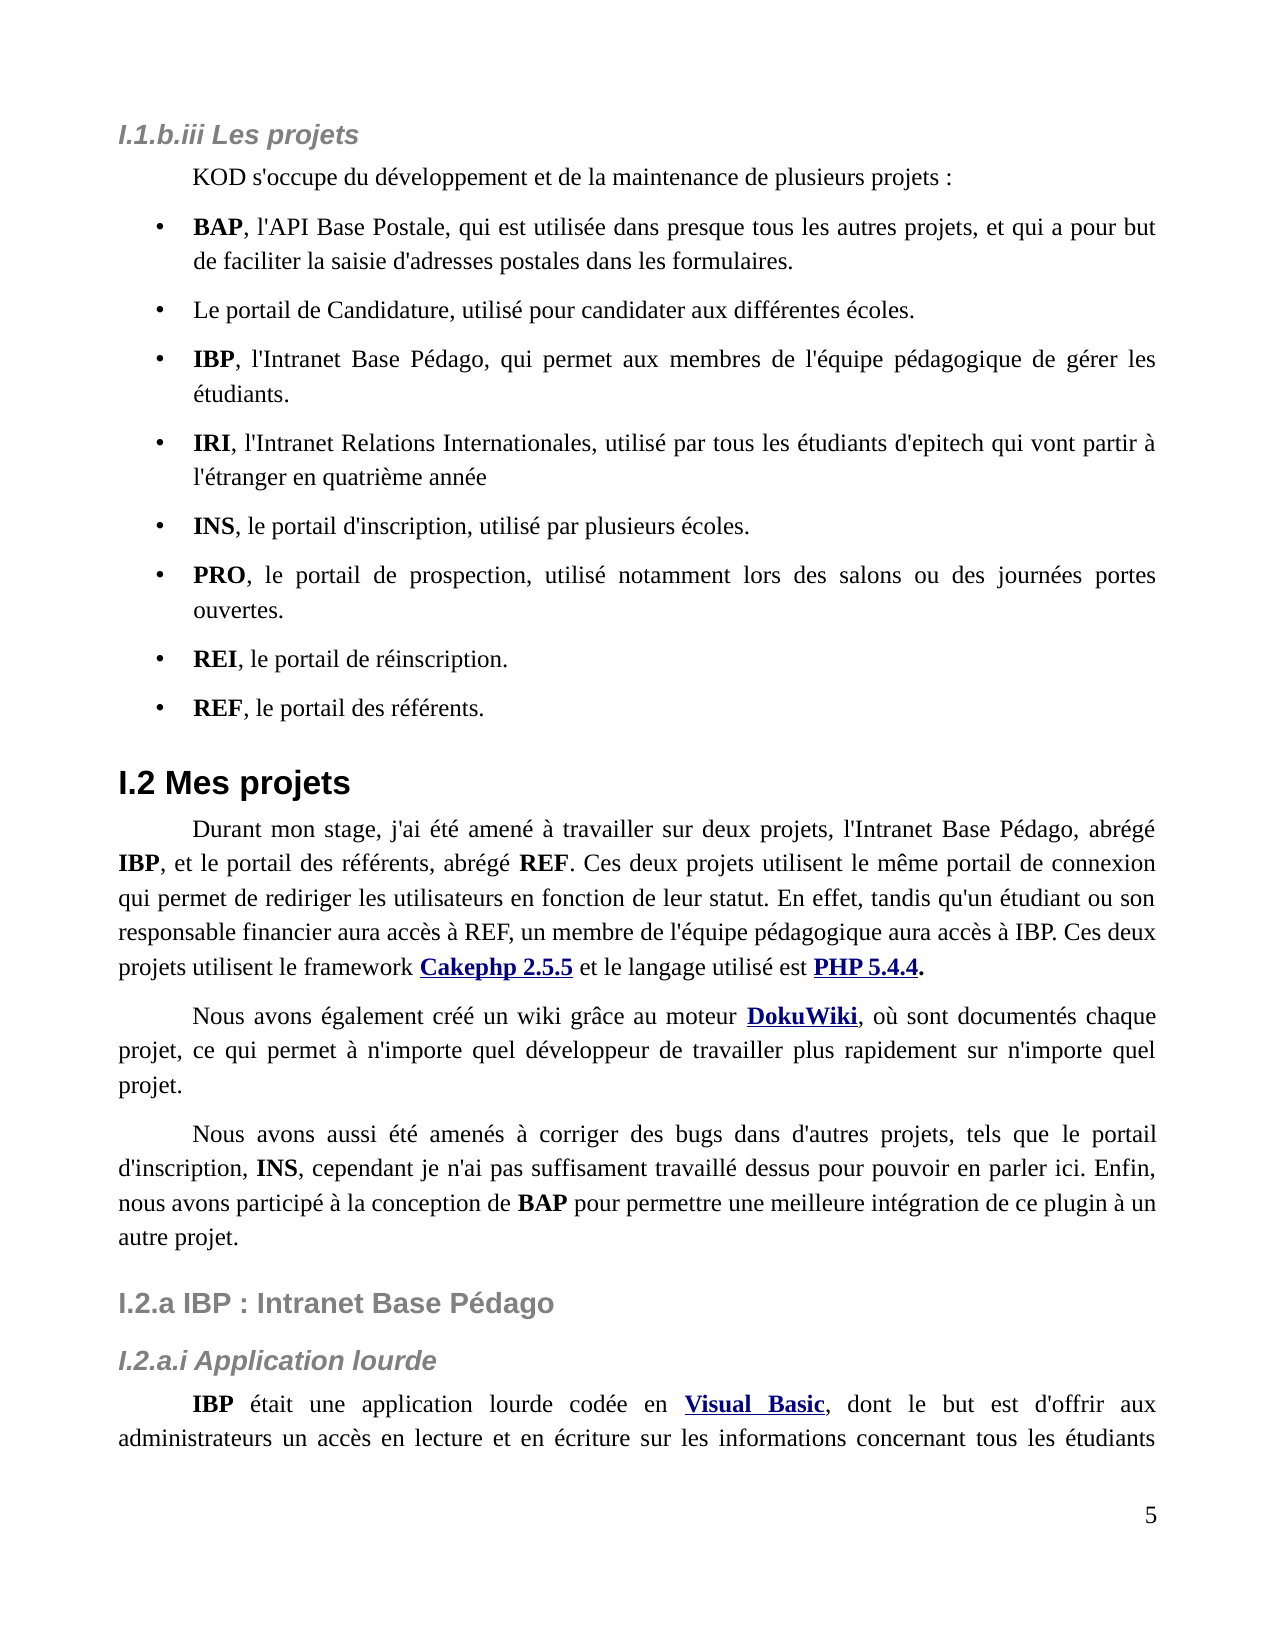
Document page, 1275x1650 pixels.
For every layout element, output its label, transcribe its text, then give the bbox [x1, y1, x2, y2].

list INS, le portail d'inscription, utilisé par plusieurs écoles. [156, 511, 1157, 540]
text IBP était une application lourde codée en Visual Basic, dont le but est d'offrir aux administrateurs un accès en lecture et en écriture sur les informations concernant tous les étudiants [118, 1389, 1157, 1452]
text Durant mon stage, j'ai été amené à travailler sur deux projets, l'Intranet Base Pédago, abrégé IBP, et le portail des référents, abrégé REF. Ces deux projets utilisent le même portail de connexion qui permet de rediriger les utilisateurs en fonction de leur statut. En effet, tandis qu'un étudiant ou son responsable financier aura accès à REF, un membre de l'équipe pédagogique aura accès à IBP. Ces deux projets utilisent le framework Cakephp 2.5.5 et le langage utilisé est PHP 5.4.4. [118, 814, 1157, 981]
list IBP, l'Intranet Base Pédago, qui permet aux membres de l'équipe pédagogique de gérer les étudiants. [156, 344, 1157, 407]
text KOD s'occupe du développement et de la maintenance de plusieurs projets : [118, 162, 1157, 191]
list REI, le portail de réinscription. [156, 644, 1157, 673]
subtitle I.1.b.iii Les projets [118, 118, 1157, 150]
list Le portail de Candidature, utilisé pour candidater aux différentes écoles. [156, 295, 1157, 324]
text Nous avons également créé un wiki grâce au moteur DokuWiki, où sont documentés chaque projet, ce qui permet à n'importe quel développeur de travailler plus rapidement sur n'importe quel projet. [118, 1001, 1157, 1099]
list IRI, l'Intranet Relations Internationales, utilisé par tous les étudiants d'epitech qui vont partir à l'étranger en quatrième année [156, 428, 1157, 491]
list REF, le portail des référents. [156, 693, 1157, 722]
subtitle I.2 Mes projets [118, 763, 1157, 801]
text Nous avons aussi été amenés à corriger des bugs dans d'autres projets, tels que le portail d'inscription, INS, cependant je n'ai pas suffisament travaillé dessus pour pouvoir en parler ici. Enfin, nous avons participé à la conception de BAP pour permettre une meilleure intégration de ce plugin à un autre projet. [118, 1119, 1157, 1251]
list BAP, l'API Base Postale, qui est utilisée dans presque tous les autres projets, et qui a pour but de faciliter la saisie d'adresses postales dans les formulaires. [156, 212, 1157, 275]
subtitle I.2.a IBP : Intranet Base Pédago [118, 1286, 1157, 1319]
list PRO, le portail de prospection, utilisé notamment lors des salons ou des journées portes ouvertes. [156, 560, 1157, 623]
subtitle I.2.a.i Application lourde [118, 1344, 1157, 1376]
